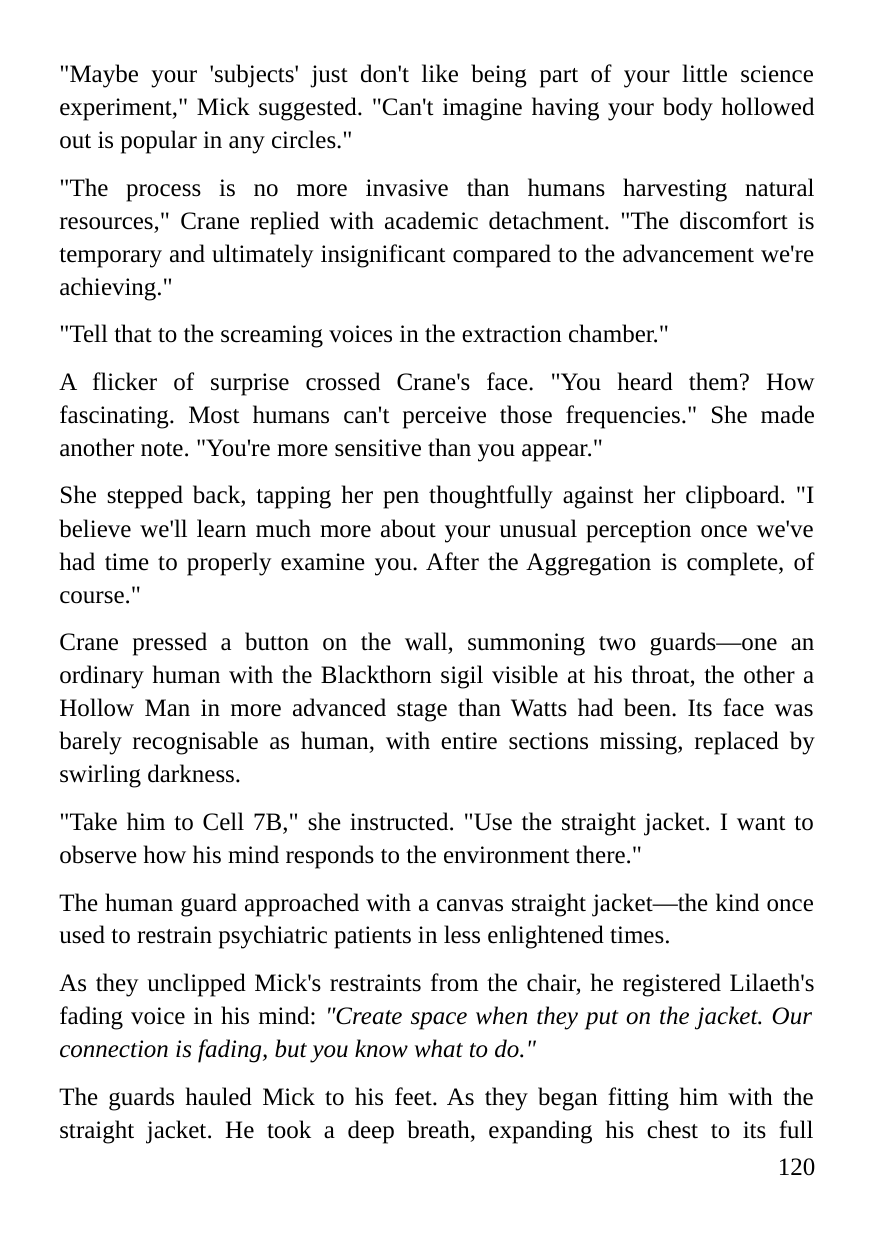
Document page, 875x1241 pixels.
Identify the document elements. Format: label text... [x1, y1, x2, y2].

text As they unclipped Mick's restraints from the chair, he registered Lilaeth's fading voice in his mind: "Create space when they put on the jacket. Our connection is fading, but you know what to do." [59, 968, 815, 1063]
text The guards hauled Mick to his feet. As they began fitting him with the straight jacket. He took a deep breath, expanding his chest to its full [59, 1082, 815, 1144]
text "Take him to Cell 7B," she instructed. "Use the straight jacket. I want to observe how his mind responds to the environment there." [59, 807, 815, 869]
text Crane pressed a button on the wall, summoning two guards—one an ordinary human with the Blackthorn sigil visible at his throat, the other a Hollow Man in more advanced stage than Watts had been. Its face was barely recognisable as human, with entire sections missing, replaced by swirling darkness. [59, 627, 815, 788]
text A flicker of surprise crossed Crane's face. "You heard them? How fascinating. Most humans can't perceive those frequencies." She made another note. "You're more sensitive than you appear." [59, 367, 815, 462]
text She stepped back, tapping her pen thoughtfully against her clipboard. "I believe we'll learn much more about your unusual perception once we've had time to properly examine you. After the Aggregation is complete, of course." [59, 481, 815, 608]
text "The process is no more invasive than humans harvesting natural resources," Crane replied with academic detachment. "The discomfort is temporary and ultimately insignificant compared to the advancement we're achieving." [59, 173, 815, 301]
text The human guard approached with a canvas straight jacket—the kind once used to restrain psychiatric patients in less enlightened times. [59, 888, 815, 949]
text "Tell that to the screaming voices in the extraction chamber." [59, 319, 815, 348]
text "Maybe your 'subjects' just don't like being part of your little science experiment," Mick suggested. "Can't imagine having your body hollowed out is popular in any circles." [59, 59, 815, 154]
